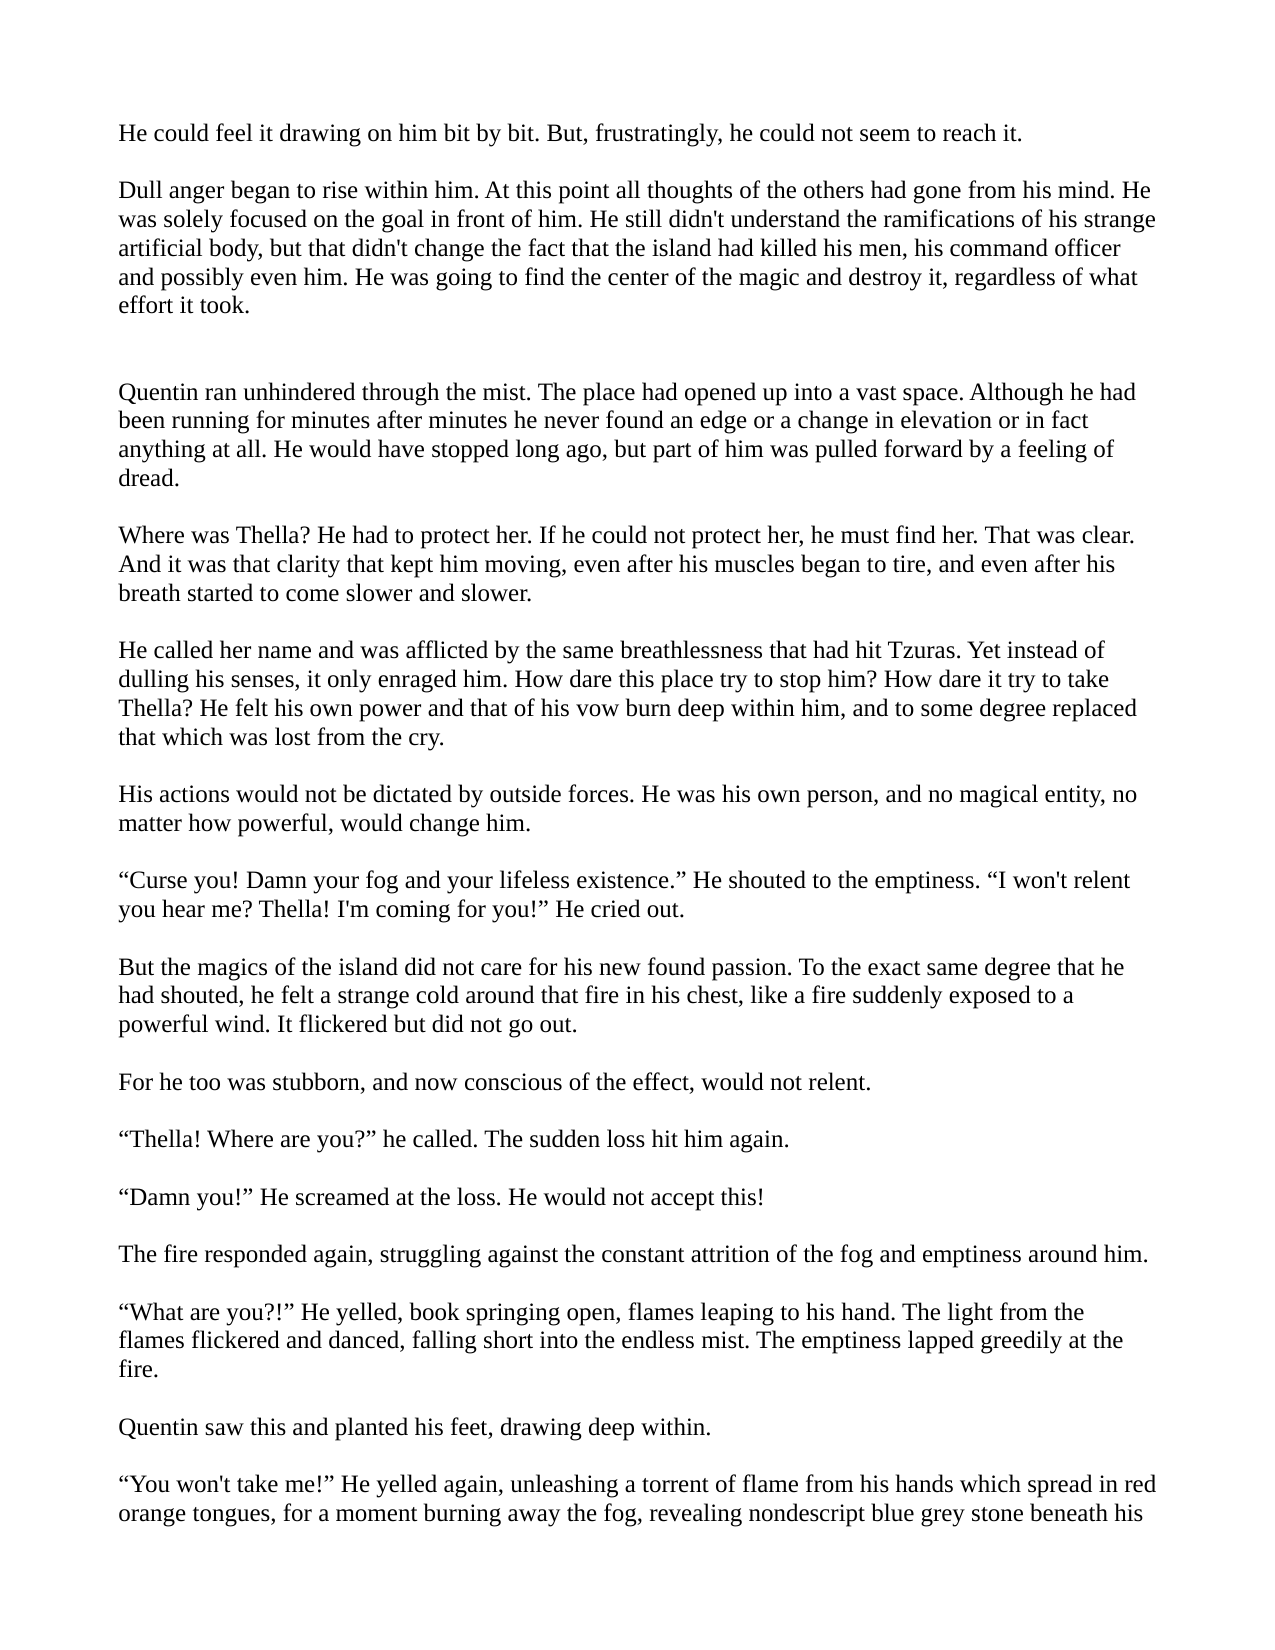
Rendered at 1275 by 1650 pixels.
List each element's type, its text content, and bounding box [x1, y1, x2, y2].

text He could feel it drawing on him bit by bit. But, frustratingly, he could not seem to reach it. [118, 118, 1157, 147]
text Quentin saw this and planted his feet, drawing deep within. [118, 1412, 1157, 1441]
text Dull anger began to rise within him. At this point all thoughts of the others had gone from his mind. He was solely focused on the goal in front of him. He still didn't understand the ramifications of his strange artificial body, but that didn't change the fact that the island had killed his men, his command officer and possibly even him. He was going to find the center of the magic and destroy it, regardless of what effort it took. [118, 176, 1157, 319]
text “Damn you!” He screamed at the loss. He would not accept this! [118, 1182, 1157, 1211]
text Quentin ran unhindered through the mist. The place had opened up into a vast space. Although he had been running for minutes after minutes he never found an edge or a change in elevation or in fact anything at all. He would have stopped long ago, but part of him was pulled forward by a feeling of dread. [118, 377, 1157, 492]
text “You won't take me!” He yelled again, unleashing a torrent of flame from his hands which spread in red orange tongues, for a moment burning away the fog, revealing nondescript blue grey stone beneath his [118, 1469, 1157, 1527]
text The fire responded again, struggling against the constant attrition of the fog and emptiness around him. [118, 1239, 1157, 1268]
text Where was Thella? He had to protect her. If he could not protect her, he must find her. That was clear. And it was that clarity that kept him moving, even after his muscles began to tire, and even after his breath started to come slower and slower. [118, 521, 1157, 607]
text “Curse you! Damn your fog and your lifeless existence.” He shouted to the emptiness. “I won't relent you hear me? Thella! I'm coming for you!” He cried out. [118, 866, 1157, 923]
text His actions would not be dictated by outside forces. He was his own person, and no magical entity, no matter how powerful, would change him. [118, 779, 1157, 837]
text He called her name and was afflicted by the same breathlessness that had hit Tzuras. Yet instead of dulling his senses, it only enraged him. How dare this place try to stop him? How dare it try to take Thella? He felt his own power and that of his vow burn deep within him, and to some degree replaced that which was lost from the cry. [118, 636, 1157, 751]
text But the magics of the island did not care for his new found passion. To the exact same degree that he had shouted, he felt a strange cold around that fire in his chest, like a fire suddenly exposed to a powerful wind. It flickered but did not go out. [118, 952, 1157, 1038]
text “What are you?!” He yelled, book springing open, flames leaping to his hand. The light from the flames flickered and danced, falling short into the endless mist. The emptiness lapped greedily at the fire. [118, 1297, 1157, 1383]
text For he too was stubborn, and now conscious of the effect, would not relent. [118, 1067, 1157, 1096]
text “Thella! Where are you?” he called. The sudden loss hit him again. [118, 1124, 1157, 1153]
